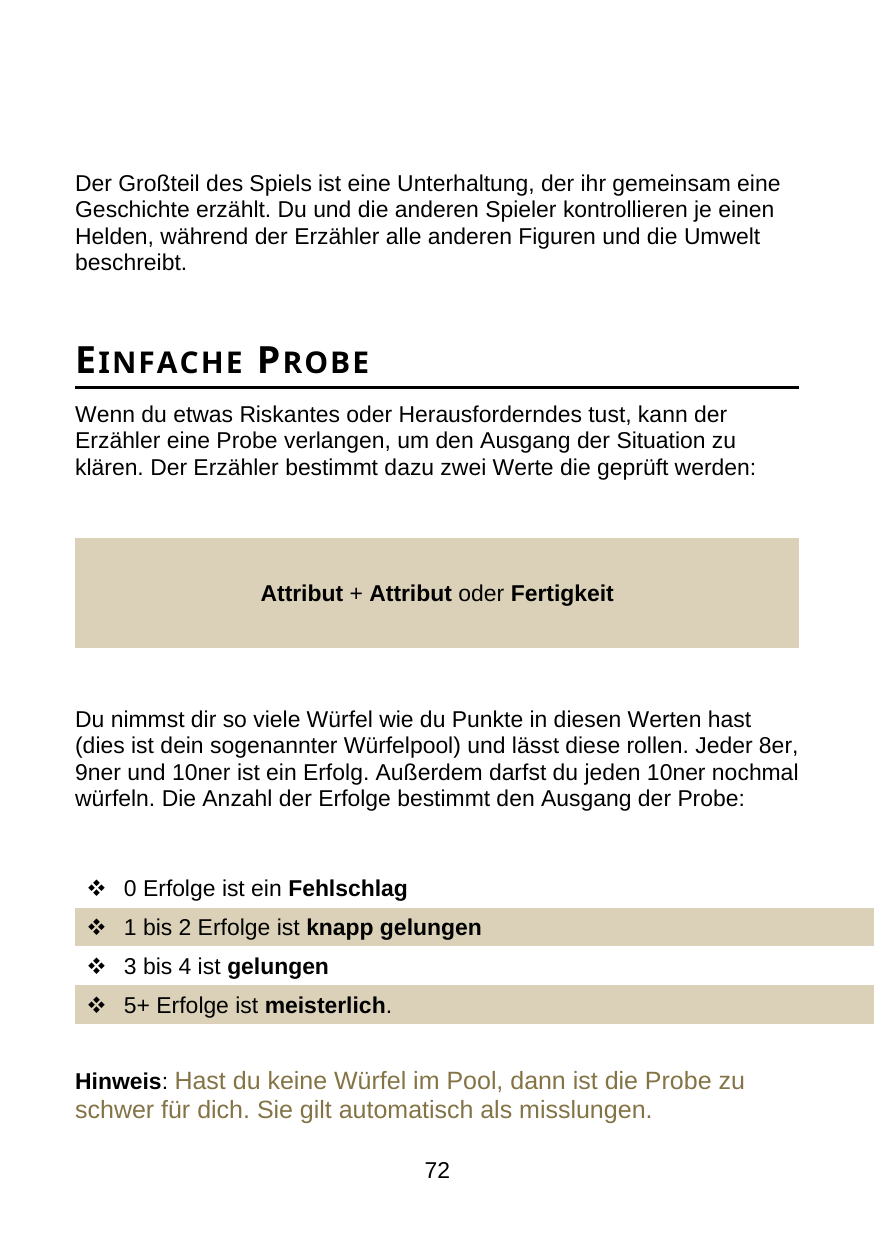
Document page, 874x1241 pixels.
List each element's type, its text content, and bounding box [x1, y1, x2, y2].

text Attribut + Attribut oder Fertigkeit [75, 580, 799, 606]
table_cell 5+ Erfolge ist meisterlich. [75, 985, 874, 1024]
subtitle Kapitel 9: Kernmechanik [75, 74, 799, 153]
subtitle Einfache Probe [75, 333, 799, 386]
table_header 0 Erfolge ist ein Fehlschlag [75, 869, 874, 908]
table_cell 1 bis 2 Erfolge ist knapp gelungen [75, 908, 874, 946]
text Der Großteil des Spiels ist eine Unterhaltung, der ihr gemeinsam eine Geschichte erzählt. Du und die anderen Spieler kontrollieren je einen Helden, während der Erzähler alle anderen Figuren und die Umwelt beschreibt. [75, 170, 799, 276]
text Du nimmst dir so viele Würfel wie du Punkte in diesen Werten hast (dies ist dein sogenannter Würfelpool) und lässt diese rollen. Jeder 8er, 9ner und 10ner ist ein Erfolg. Außerdem darfst du jeden 10ner nochmal würfeln. Die Anzahl der Erfolge bestimmt den Ausgang der Probe: [75, 706, 799, 811]
text Wenn du etwas Riskantes oder Herausforderndes tust, kann der Erzähler eine Probe verlangen, um den Ausgang der Situation zu klären. Der Erzähler bestimmt dazu zwei Werte die geprüft werden: [75, 401, 799, 480]
text Hinweis: Hast du keine Würfel im Pool, dann ist die Probe zu schwer für dich. Sie gilt automatisch als misslungen. [75, 1066, 799, 1124]
table_cell 3 bis 4 ist gelungen [75, 946, 874, 985]
